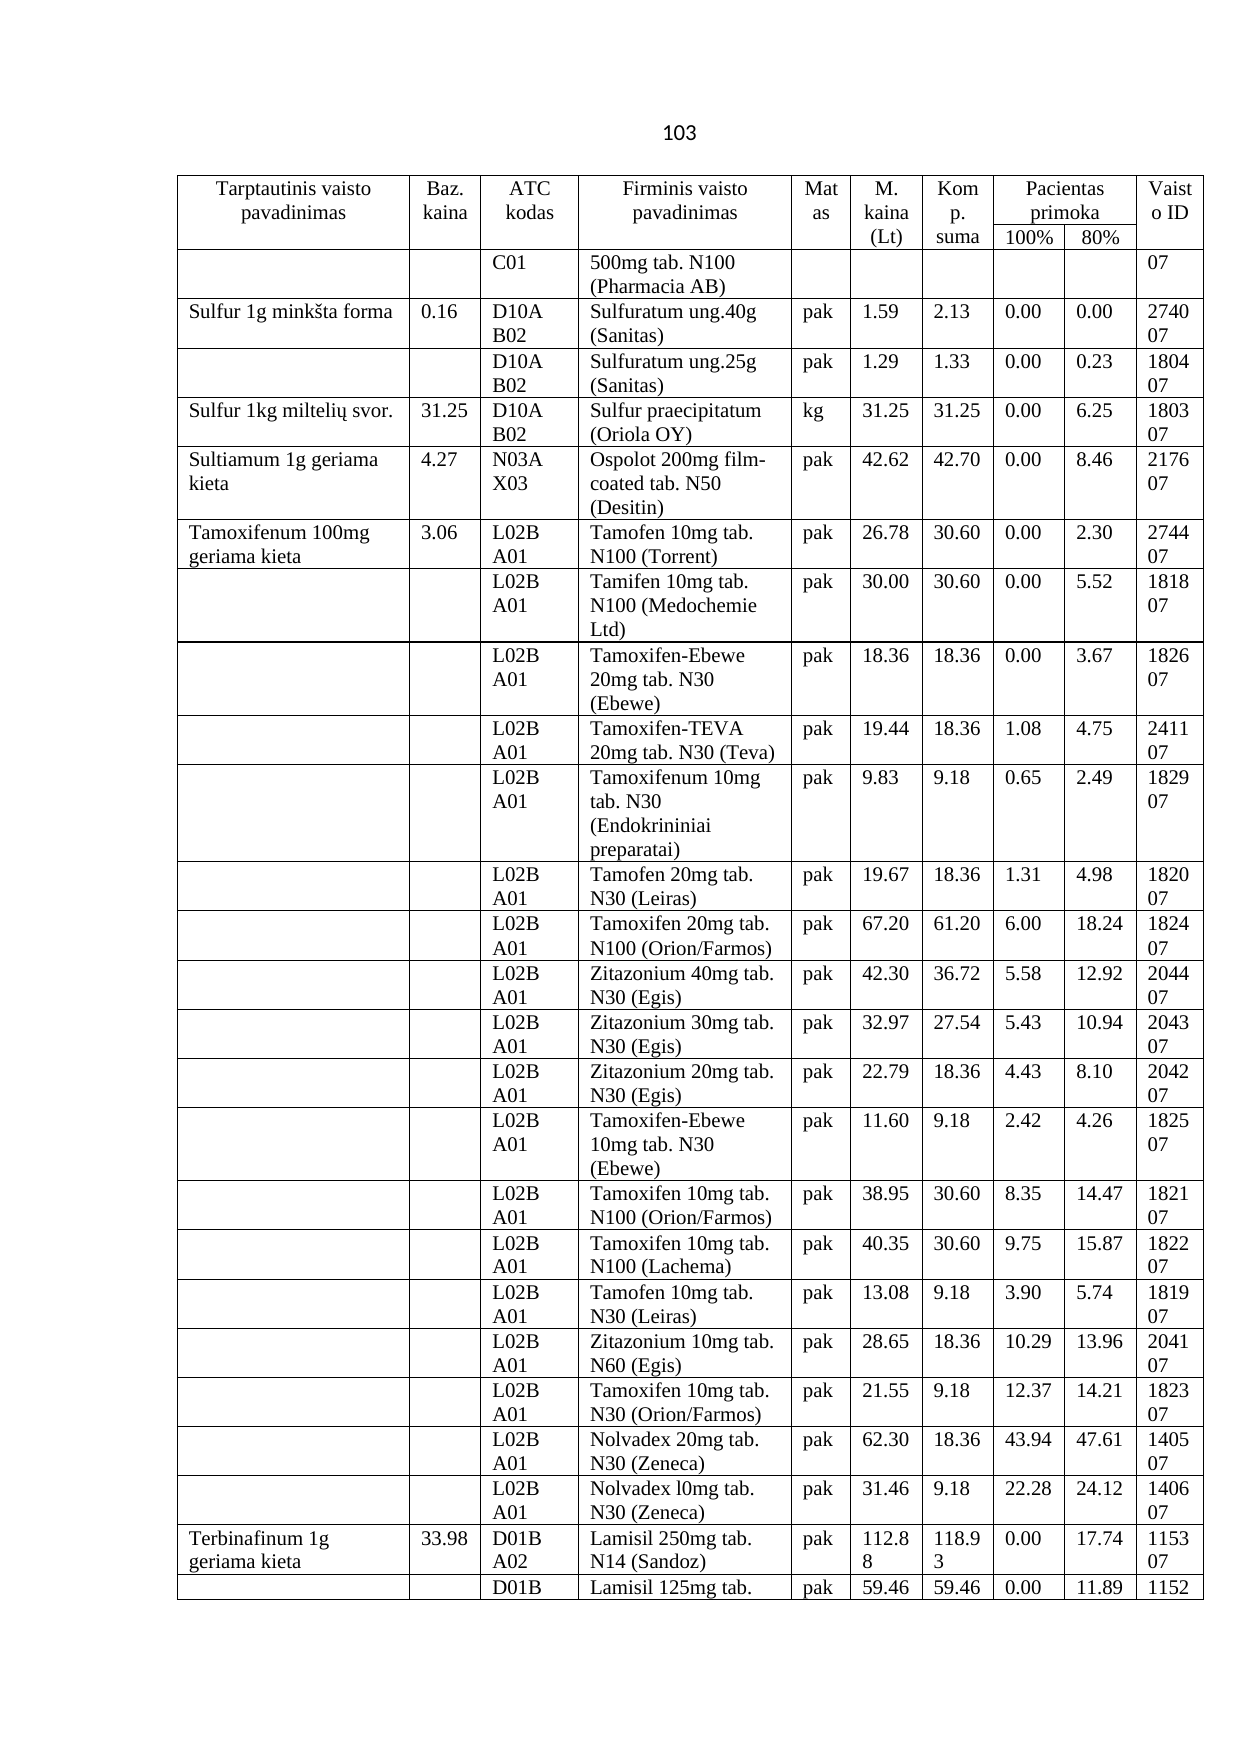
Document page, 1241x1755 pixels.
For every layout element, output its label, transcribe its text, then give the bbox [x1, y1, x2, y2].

table_cell 0.16 [410, 299, 480, 347]
table_cell 14.21 [1065, 1378, 1136, 1426]
table_cell 5.74 [1065, 1280, 1136, 1328]
table_cell pak [792, 1575, 850, 1599]
table_cell [178, 1181, 409, 1229]
table_cell 33.98 [410, 1525, 480, 1573]
table_cell pak [792, 520, 850, 568]
table_cell 5.43 [994, 1010, 1064, 1058]
table_cell Zitazonium 10mg tab. N60 (Egis) [579, 1329, 791, 1377]
table_cell 42.62 [851, 447, 922, 519]
table_cell [178, 1427, 409, 1475]
table_cell [178, 911, 409, 959]
table_cell 0.65 [994, 765, 1064, 861]
table_cell [410, 765, 480, 861]
table_cell [410, 1230, 480, 1278]
table_cell 1152 [1137, 1575, 1203, 1599]
table_cell 24.12 [1065, 1476, 1136, 1524]
table_cell 12.37 [994, 1378, 1064, 1426]
table_cell [410, 1108, 480, 1180]
table_cell D01B A02 [481, 1525, 578, 1573]
table_cell [994, 250, 1064, 298]
table_cell [410, 1059, 480, 1107]
table_cell 62.30 [851, 1427, 922, 1475]
table_cell 13.96 [1065, 1329, 1136, 1377]
table_cell 182207 [1137, 1230, 1203, 1278]
table_cell 2.30 [1065, 520, 1136, 568]
table_cell pak [792, 1010, 850, 1058]
table_cell 36.72 [923, 961, 993, 1009]
table_cell 67.20 [851, 911, 922, 959]
table_cell [410, 1476, 480, 1524]
table_cell 182007 [1137, 862, 1203, 910]
table_cell 3.67 [1065, 643, 1136, 715]
table_cell 30.60 [923, 520, 993, 568]
table_cell 0.00 [994, 569, 1064, 641]
table_cell L02B A01 [481, 1181, 578, 1229]
table_cell 13.08 [851, 1280, 922, 1328]
table_cell 52.95 [923, 250, 993, 298]
table_cell 30.60 [923, 1181, 993, 1229]
table_cell 59.46 [923, 1575, 993, 1599]
table_cell 9.18 [923, 1280, 993, 1328]
table_cell [178, 1280, 409, 1328]
table_cell Sulfur 1g minkšta forma [178, 299, 409, 347]
table_cell N03A X03 [481, 447, 578, 519]
table_cell pak [792, 1476, 850, 1524]
table_cell [178, 1010, 409, 1058]
table_cell 61.20 [923, 911, 993, 959]
table_cell [410, 862, 480, 910]
table_cell pak [792, 1525, 850, 1573]
table_cell 8.10 [1065, 1059, 1136, 1107]
table_cell pak [792, 1230, 850, 1278]
table_cell L02B A01 [481, 765, 578, 861]
table_cell 30.00 [851, 569, 922, 641]
table_cell Ospolot 200mg film-coated tab. N50 (Desitin) [579, 447, 791, 519]
table_cell 217607 [1137, 447, 1203, 519]
table_cell Tamoxifen 10mg tab. N100 (Orion/Farmos) [579, 1181, 791, 1229]
table_cell 500mg tab. N100 (Pharmacia AB) [579, 250, 791, 298]
table_cell 59.46 [851, 1575, 922, 1599]
table_cell 3.90 [994, 1280, 1064, 1328]
table_cell 42.30 [851, 961, 922, 1009]
table_cell 4.75 [1065, 716, 1136, 764]
table_cell 07 [1137, 250, 1203, 298]
table_cell Sulfur 1kg miltelių svor. [178, 398, 409, 446]
table_cell 0.00 [994, 398, 1064, 446]
table_cell Nolvadex l0mg tab. N30 (Zeneca) [579, 1476, 791, 1524]
table_cell Tamoxifen-Ebewe 20mg tab. N30 (Ebewe) [579, 643, 791, 715]
table_cell [410, 349, 480, 397]
table_cell pak [792, 349, 850, 397]
table_cell Tamoxifen 10mg tab. N100 (Lachema) [579, 1230, 791, 1278]
table_cell [410, 961, 480, 1009]
table_cell [178, 643, 409, 715]
table_cell [410, 1378, 480, 1426]
table_cell 0.00 [994, 1525, 1064, 1573]
table_cell [178, 569, 409, 641]
table_cell L02B A01 [481, 961, 578, 1009]
table_cell 22.28 [994, 1476, 1064, 1524]
table_cell 1.31 [994, 862, 1064, 910]
table_cell 140607 [1137, 1476, 1203, 1524]
table_cell Sulfuratum ung.40g (Sanitas) [579, 299, 791, 347]
table_cell 18.24 [1065, 911, 1136, 959]
table_cell 180307 [1137, 398, 1203, 446]
table_cell 42.70 [923, 447, 993, 519]
table_cell pak [792, 1108, 850, 1180]
table_cell 274407 [1137, 520, 1203, 568]
table_cell pak [792, 716, 850, 764]
table_cell 28.65 [851, 1329, 922, 1377]
table_cell [410, 1575, 480, 1599]
table_cell 182907 [1137, 765, 1203, 861]
table_cell 0.00 [994, 1575, 1064, 1599]
table_cell [410, 1329, 480, 1377]
table_cell [178, 1476, 409, 1524]
table_cell 30.60 [923, 1230, 993, 1278]
table_cell 6.00 [994, 911, 1064, 959]
table_cell Tamofen 10mg tab. N30 (Leiras) [579, 1280, 791, 1328]
table_cell [410, 569, 480, 641]
table_cell [792, 250, 850, 298]
table_cell 22.79 [851, 1059, 922, 1107]
table_cell 182407 [1137, 911, 1203, 959]
table_cell 12.92 [1065, 961, 1136, 1009]
table_cell 118.93 [923, 1525, 993, 1573]
table_cell [178, 1329, 409, 1377]
table_cell pak [792, 765, 850, 861]
table_cell 31.25 [851, 398, 922, 446]
table_cell 31.25 [410, 398, 480, 446]
table_cell 9.18 [923, 1108, 993, 1180]
table_cell Zitazonium 20mg tab. N30 (Egis) [579, 1059, 791, 1107]
table_cell 32.97 [851, 1010, 922, 1058]
table_cell [178, 862, 409, 910]
table_cell [178, 961, 409, 1009]
table_cell Sulfur praecipitatum (Oriola OY) [579, 398, 791, 446]
table_cell 3.06 [410, 520, 480, 568]
table_cell pak [792, 1329, 850, 1377]
table_cell 30.60 [923, 569, 993, 641]
table_cell pak [792, 447, 850, 519]
table_cell pak [792, 1280, 850, 1328]
table_cell L02B A01 [481, 569, 578, 641]
table_cell 204307 [1137, 1010, 1203, 1058]
table_cell 0.00 [994, 520, 1064, 568]
table_cell 204207 [1137, 1059, 1203, 1107]
table_cell 2.42 [994, 1108, 1064, 1180]
table_cell 182307 [1137, 1378, 1203, 1426]
table_cell Tamoxifen-TEVA 20mg tab. N30 (Teva) [579, 716, 791, 764]
table_cell pak [792, 299, 850, 347]
table_cell 10.29 [994, 1329, 1064, 1377]
table_cell 1.08 [994, 716, 1064, 764]
table_cell L02B A01 [481, 1280, 578, 1328]
table_cell 17.74 [1065, 1525, 1136, 1573]
table_cell L02B A01 [481, 1230, 578, 1278]
table_cell D10A B02 [481, 398, 578, 446]
table_cell pak [792, 569, 850, 641]
table_cell 0.00 [994, 349, 1064, 397]
table_cell L02B A01 [481, 911, 578, 959]
table_cell [410, 1427, 480, 1475]
table_cell [178, 1108, 409, 1180]
table_cell Terbinafinum 1g geriama kieta [178, 1525, 409, 1573]
table_cell L02B A01 [481, 862, 578, 910]
table_cell 18.36 [923, 862, 993, 910]
table_cell pak [792, 1378, 850, 1426]
table_cell [851, 250, 922, 298]
table_cell 9.75 [994, 1230, 1064, 1278]
table_cell D10A B02 [481, 349, 578, 397]
table_cell kg [792, 398, 850, 446]
table_cell 181907 [1137, 1280, 1203, 1328]
table_cell 5.52 [1065, 569, 1136, 641]
table_cell Zitazonium 40mg tab. N30 (Egis) [579, 961, 791, 1009]
table_cell Lamisil 250mg tab. N14 (Sandoz) [579, 1525, 791, 1573]
table_cell 18.36 [923, 1059, 993, 1107]
table_cell 100% [994, 225, 1064, 249]
table_cell 31.46 [851, 1476, 922, 1524]
table_cell [410, 643, 480, 715]
table_cell 0.00 [994, 447, 1064, 519]
table_header Pacientas primoka [994, 176, 1136, 224]
table_cell L02B A01 [481, 1010, 578, 1058]
table_header Matas [792, 176, 850, 249]
table_cell pak [792, 643, 850, 715]
table_cell L02B A01 [481, 643, 578, 715]
table_cell 8.46 [1065, 447, 1136, 519]
table_cell 47.61 [1065, 1427, 1136, 1475]
table_cell 15.87 [1065, 1230, 1136, 1278]
table_cell Tamoxifen-Ebewe 10mg tab. N30 (Ebewe) [579, 1108, 791, 1180]
table_cell 2.13 [923, 299, 993, 347]
table_cell Sulfuratum ung.25g (Sanitas) [579, 349, 791, 397]
table_cell C01 [481, 250, 578, 298]
table_header M. kaina (Lt) [851, 176, 922, 249]
table_cell [410, 911, 480, 959]
table_cell L02B A01 [481, 716, 578, 764]
table_cell Nolvadex 20mg tab. N30 (Zeneca) [579, 1427, 791, 1475]
table_cell Tamofen 10mg tab. N100 (Torrent) [579, 520, 791, 568]
table_cell D10A B02 [481, 299, 578, 347]
table_cell 8.35 [994, 1181, 1064, 1229]
table_cell L02B A01 [481, 1329, 578, 1377]
table_cell D01B [481, 1575, 578, 1599]
table_cell [178, 1575, 409, 1599]
table_cell [410, 250, 480, 298]
table_cell 18.36 [923, 1329, 993, 1377]
table_cell 11.60 [851, 1108, 922, 1180]
table_cell 4.26 [1065, 1108, 1136, 1180]
table_cell 1.59 [851, 299, 922, 347]
table_cell 204107 [1137, 1329, 1203, 1377]
table_cell Tamofen 20mg tab. N30 (Leiras) [579, 862, 791, 910]
table_cell Zitazonium 30mg tab. N30 (Egis) [579, 1010, 791, 1058]
table_cell pak [792, 1427, 850, 1475]
table_cell 0.00 [994, 299, 1064, 347]
table_cell L02B A01 [481, 1108, 578, 1180]
table_cell 6.25 [1065, 398, 1136, 446]
table_cell [410, 1181, 480, 1229]
table_cell 9.18 [923, 1378, 993, 1426]
table_cell 14.47 [1065, 1181, 1136, 1229]
table_cell 115307 [1137, 1525, 1203, 1573]
table_cell Tamoxifenum 10mg tab. N30 (Endokrininiai preparatai) [579, 765, 791, 861]
table_cell L02B A01 [481, 1427, 578, 1475]
table_cell 18.36 [923, 1427, 993, 1475]
table_cell 40.35 [851, 1230, 922, 1278]
table_cell [178, 765, 409, 861]
table_cell [178, 1230, 409, 1278]
table_cell 5.58 [994, 961, 1064, 1009]
table_cell 182607 [1137, 643, 1203, 715]
table_cell pak [792, 911, 850, 959]
table_header Vaisto ID [1137, 176, 1203, 249]
table_cell Lamisil 125mg tab. [579, 1575, 791, 1599]
table_cell 9.18 [923, 765, 993, 861]
table_cell 1.33 [923, 349, 993, 397]
table_cell L02B A01 [481, 520, 578, 568]
table_cell Tamoxifenum 100mg geriama kieta [178, 520, 409, 568]
table_cell Tamoxifen 10mg tab. N30 (Orion/Farmos) [579, 1378, 791, 1426]
table_header Komp. suma (Lt) [923, 176, 993, 249]
table_cell Sultiamum 1g geriama kieta [178, 447, 409, 519]
table_cell [178, 250, 409, 298]
table_cell [410, 1280, 480, 1328]
table_cell 11.89 [1065, 1575, 1136, 1599]
table_cell 241107 [1137, 716, 1203, 764]
table_cell 274007 [1137, 299, 1203, 347]
table_cell 112.88 [851, 1525, 922, 1573]
table_cell 18.36 [923, 716, 993, 764]
table_cell 26.78 [851, 520, 922, 568]
table_cell 9.83 [851, 765, 922, 861]
table_cell 2.49 [1065, 765, 1136, 861]
table_cell pak [792, 961, 850, 1009]
table_cell pak [792, 862, 850, 910]
table_cell 19.44 [851, 716, 922, 764]
table_cell L02B A01 [481, 1476, 578, 1524]
table_cell [178, 1378, 409, 1426]
table_cell [410, 716, 480, 764]
table_cell 182507 [1137, 1108, 1203, 1180]
table_cell L02B A01 [481, 1059, 578, 1107]
table_cell L02B A01 [481, 1378, 578, 1426]
table_header Baz. kaina [410, 176, 480, 249]
table_cell [178, 1059, 409, 1107]
table_cell 4.43 [994, 1059, 1064, 1107]
table_cell 0.23 [1065, 349, 1136, 397]
table_cell 9.18 [923, 1476, 993, 1524]
table_cell 1.29 [851, 349, 922, 397]
table_cell [178, 716, 409, 764]
table_cell pak [792, 1181, 850, 1229]
table_cell 182107 [1137, 1181, 1203, 1229]
table_header ATC kodas [481, 176, 578, 249]
table_cell 31.25 [923, 398, 993, 446]
table_cell 0.00 [994, 643, 1064, 715]
table_cell 21.55 [851, 1378, 922, 1426]
table_cell 18.36 [851, 643, 922, 715]
table_cell 140507 [1137, 1427, 1203, 1475]
table_header Firminis vaisto pavadinimas [579, 176, 791, 249]
table_cell [410, 1010, 480, 1058]
table_header Tarptautinis vaisto pavadinimas [178, 176, 409, 249]
table_cell 19.67 [851, 862, 922, 910]
table_cell 18.36 [923, 643, 993, 715]
table_cell 10.94 [1065, 1010, 1136, 1058]
table_cell 180407 [1137, 349, 1203, 397]
table_cell 43.94 [994, 1427, 1064, 1475]
table_cell 38.95 [851, 1181, 922, 1229]
table_cell Tamoxifen 20mg tab. N100 (Orion/Farmos) [579, 911, 791, 959]
table_cell [178, 349, 409, 397]
table_cell pak [792, 1059, 850, 1107]
table_cell 4.98 [1065, 862, 1136, 910]
table_cell [1065, 250, 1136, 298]
table_cell 4.27 [410, 447, 480, 519]
table_cell 181807 [1137, 569, 1203, 641]
table_cell 27.54 [923, 1010, 993, 1058]
table_cell 204407 [1137, 961, 1203, 1009]
table_cell 0.00 [1065, 299, 1136, 347]
table_cell Tamifen 10mg tab. N100 (Medochemie Ltd) [579, 569, 791, 641]
table_cell 80% [1065, 225, 1136, 249]
